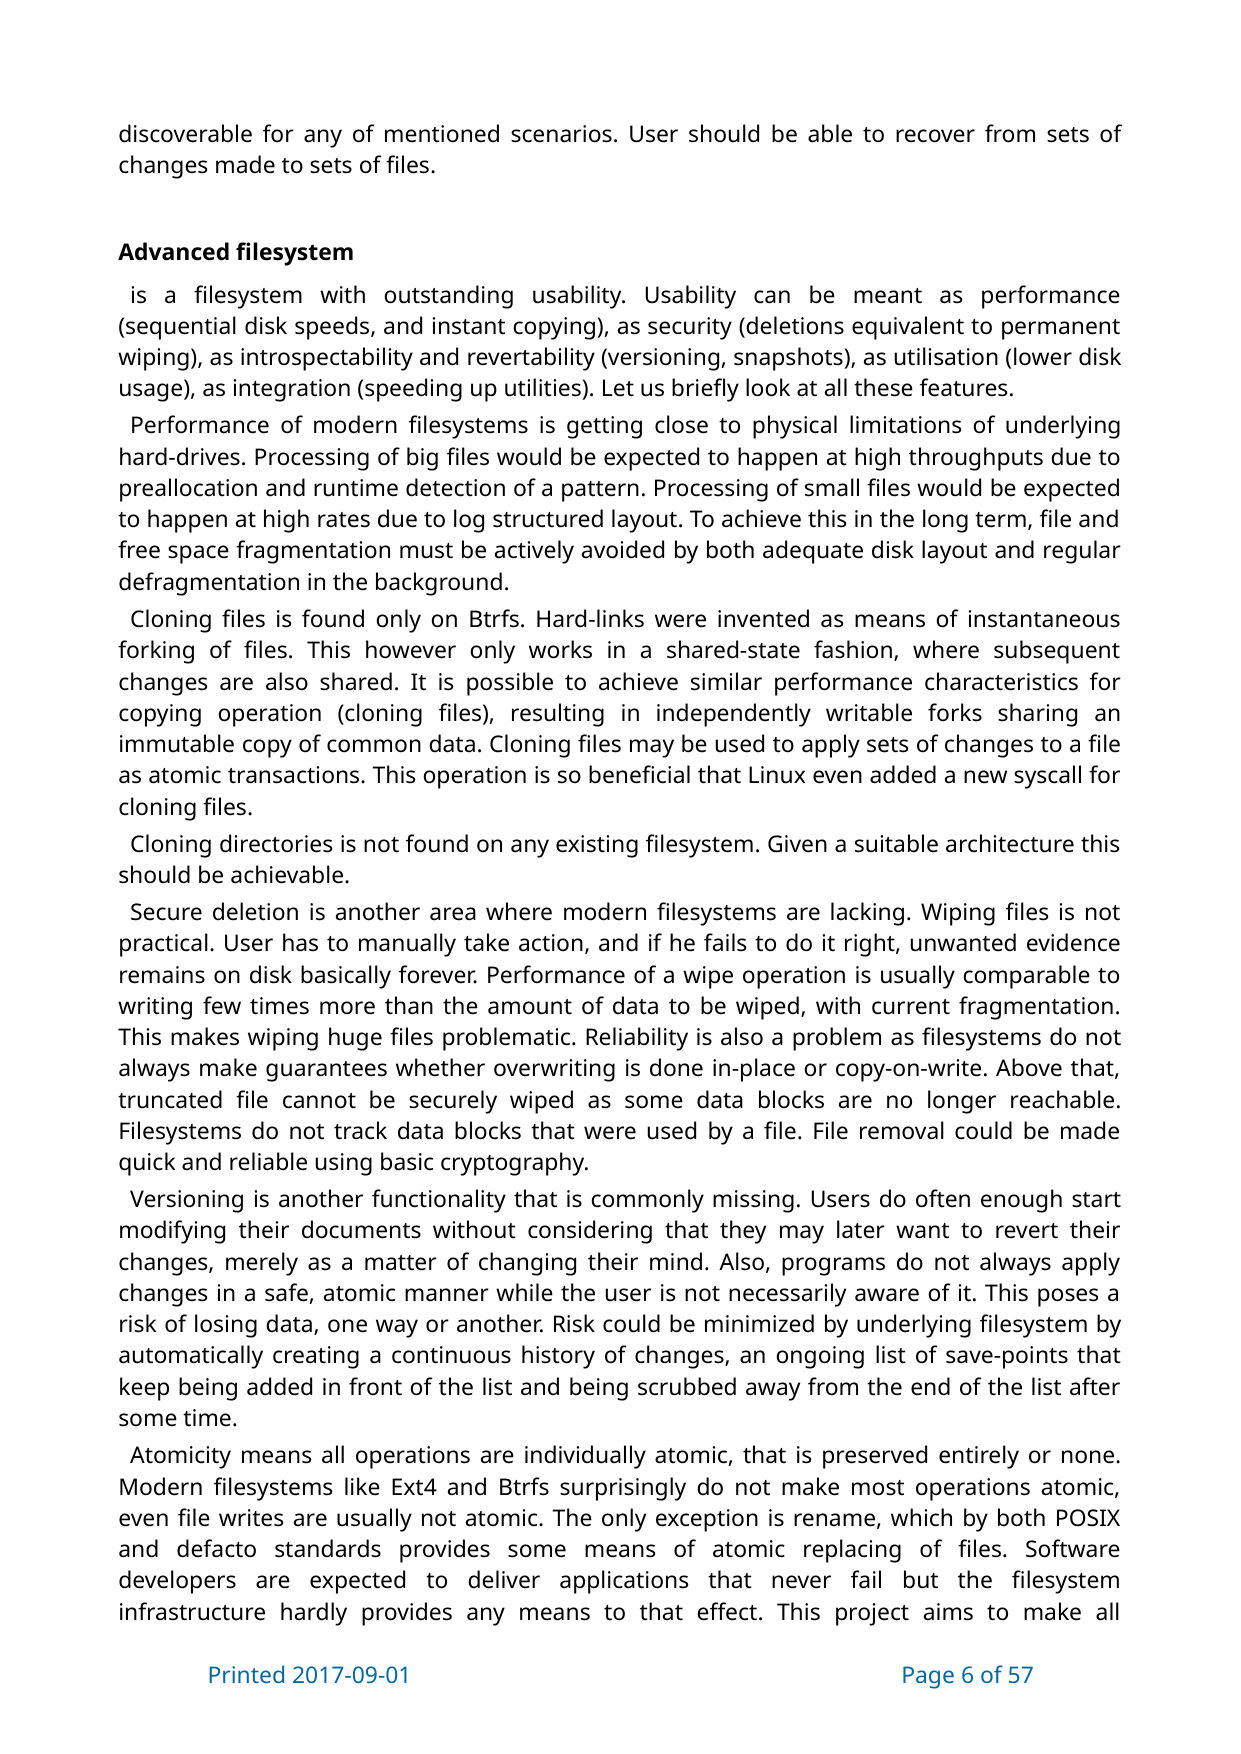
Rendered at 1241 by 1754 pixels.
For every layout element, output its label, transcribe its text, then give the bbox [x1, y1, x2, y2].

text is a filesystem with outstanding usability. Usability can be meant as performance (sequential disk speeds, and instant copying), as security (deletions equivalent to permanent wiping), as introspectability and revertability (versioning, snapshots), as utilisation (lower disk usage), as integration (speeding up utilities). Let us briefly look at all these features. [118, 278, 1122, 403]
text discoverable for any of mentioned scenarios. User should be able to recover from sets of changes made to sets of files. [118, 118, 1122, 181]
text Atomicity means all operations are individually atomic, that is preserved entirely or none. Modern filesystems like Ext4 and Btrfs surprisingly do not make most operations atomic, even file writes are usually not atomic. The only exception is rename, which by both POSIX and defacto standards provides some means of atomic replacing of files. Software developers are expected to deliver applications that never fail but the filesystem infrastructure hardly provides any means to that effect. This project aims to make all [118, 1439, 1122, 1627]
text Cloning files is found only on Btrfs. Hard-links were invented as means of instantaneous forking of files. This however only works in a shared-state fashion, where subsequent changes are also shared. It is possible to achieve similar performance characteristics for copying operation (cloning files), resulting in independently writable forks sharing an immutable copy of common data. Cloning files may be used to apply sets of changes to a file as atomic transactions. This operation is so beneficial that Linux even added a new syscall for cloning files. [118, 603, 1122, 822]
subtitle Advanced filesystem [118, 236, 1122, 267]
text Secure deletion is another area where modern filesystems are lacking. Wiping files is not practical. User has to manually take action, and if he fails to do it right, unwanted evidence remains on disk basically forever. Performance of a wipe operation is usually comparable to writing few times more than the amount of data to be wiped, with current fragmentation. This makes wiping huge files problematic. Reliability is also a problem as filesystems do not always make guarantees whether overwriting is done in-place or copy-on-write. Above that, truncated file cannot be securely wiped as some data blocks are no longer reachable. Filesystems do not track data blocks that were used by a file. File removal could be made quick and reliable using basic cryptography. [118, 896, 1122, 1177]
text Performance of modern filesystems is getting close to physical limitations of underlying hard-drives. Processing of big files would be expected to happen at high throughputs due to preallocation and runtime detection of a pattern. Processing of small files would be expected to happen at high rates due to log structured layout. To achieve this in the long term, file and free space fragmentation must be actively avoided by both adequate disk layout and regular defragmentation in the background. [118, 409, 1122, 597]
text Versioning is another functionality that is commonly missing. Users do often enough start modifying their documents without considering that they may later want to revert their changes, merely as a matter of changing their mind. Also, programs do not always apply changes in a safe, atomic manner while the user is not necessarily aware of it. This poses a risk of losing data, one way or another. Risk could be minimized by underlying filesystem by automatically creating a continuous history of changes, an ongoing list of save-points that keep being added in front of the list and being scrubbed away from the end of the list after some time. [118, 1183, 1122, 1433]
text Cloning directories is not found on any existing filesystem. Given a suitable architecture this should be achievable. [118, 828, 1122, 890]
